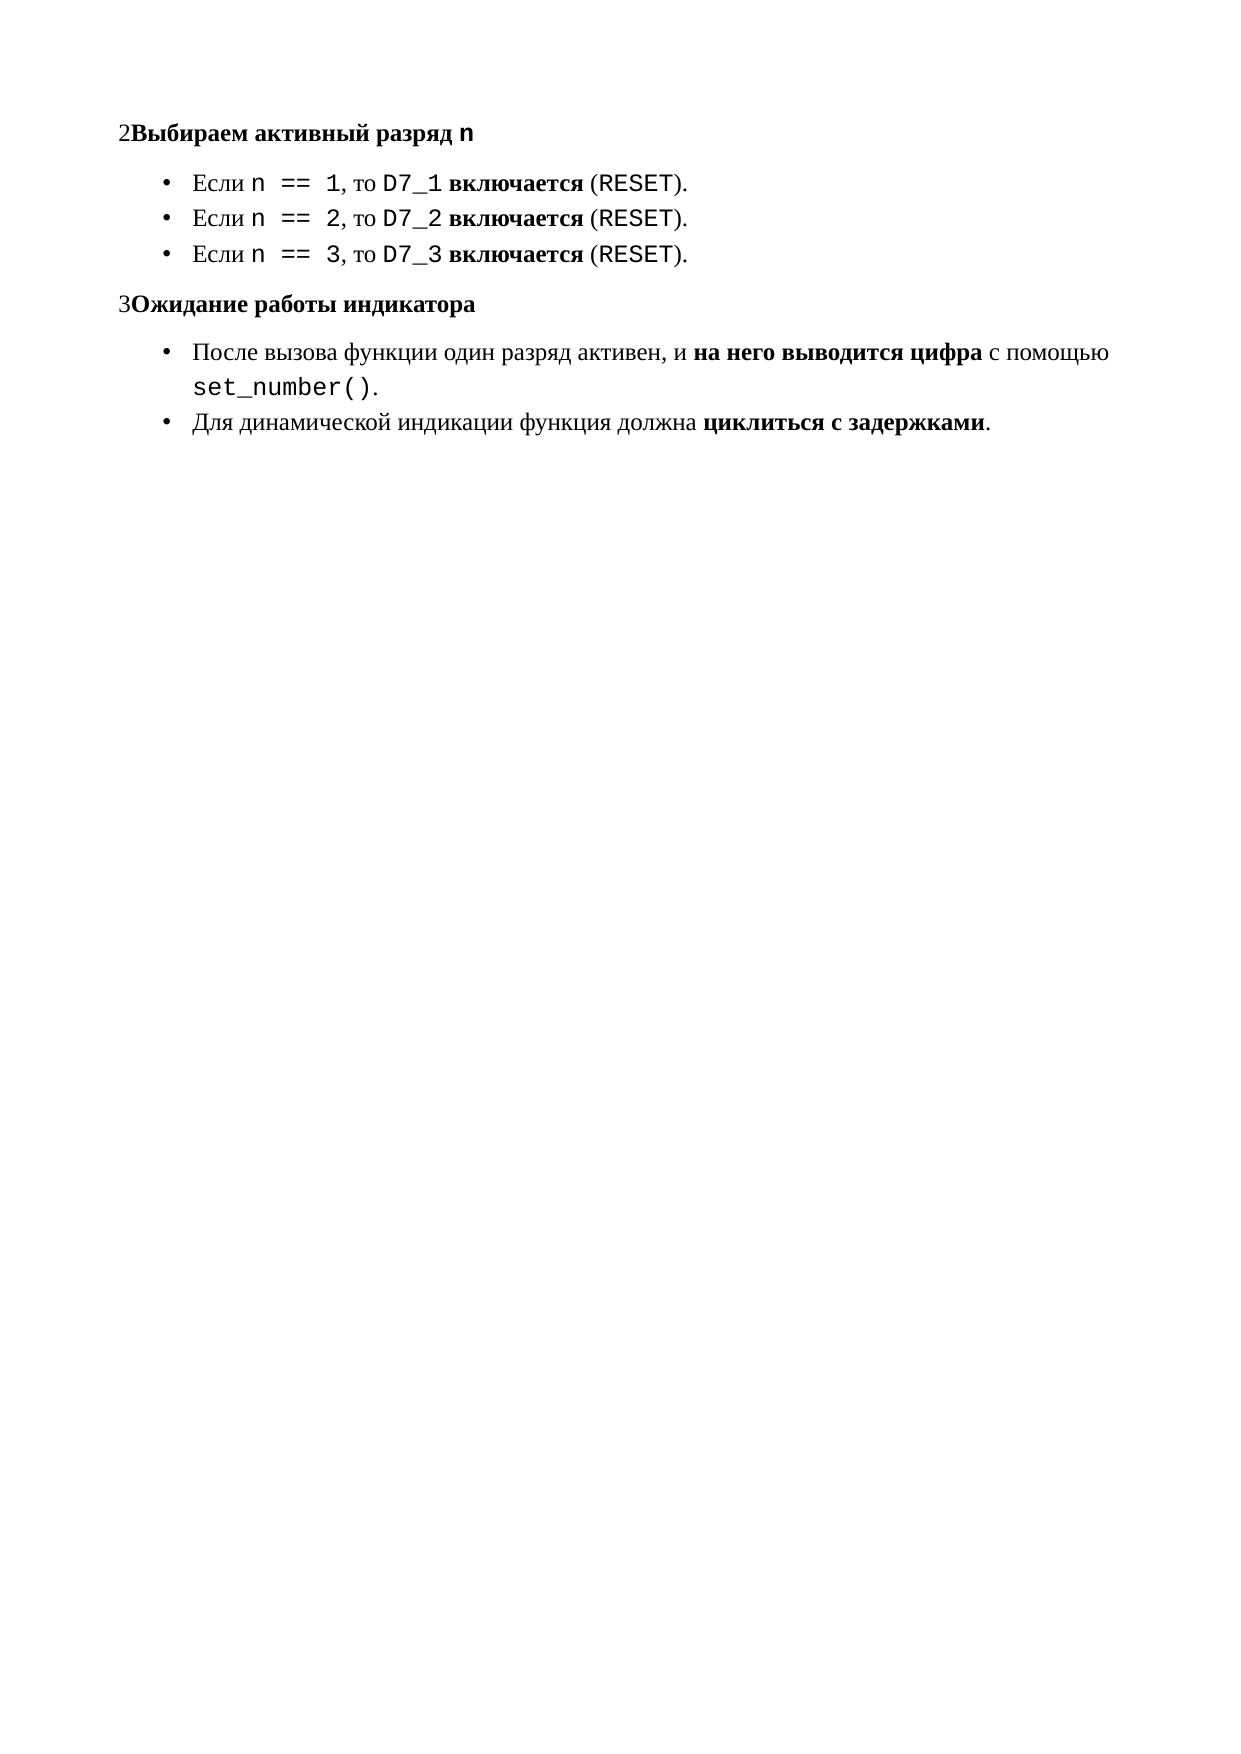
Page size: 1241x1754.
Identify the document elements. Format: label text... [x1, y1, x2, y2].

list Для динамической индикации функция должна циклиться с задержками. [162, 407, 1122, 436]
list Если n == 3, то D7_3 включается (RESET). [162, 239, 1122, 270]
text 2️Выбираем активный разряд n [118, 118, 1122, 149]
list После вызова функции один разряд активен, и на него выводится цифра с помощью set_number(). [162, 337, 1122, 402]
list Если n == 1, то D7_1 включается (RESET). [162, 168, 1122, 199]
list Если n == 2, то D7_2 включается (RESET). [162, 203, 1122, 234]
text 3️Ожидание работы индикатора [118, 289, 1122, 318]
